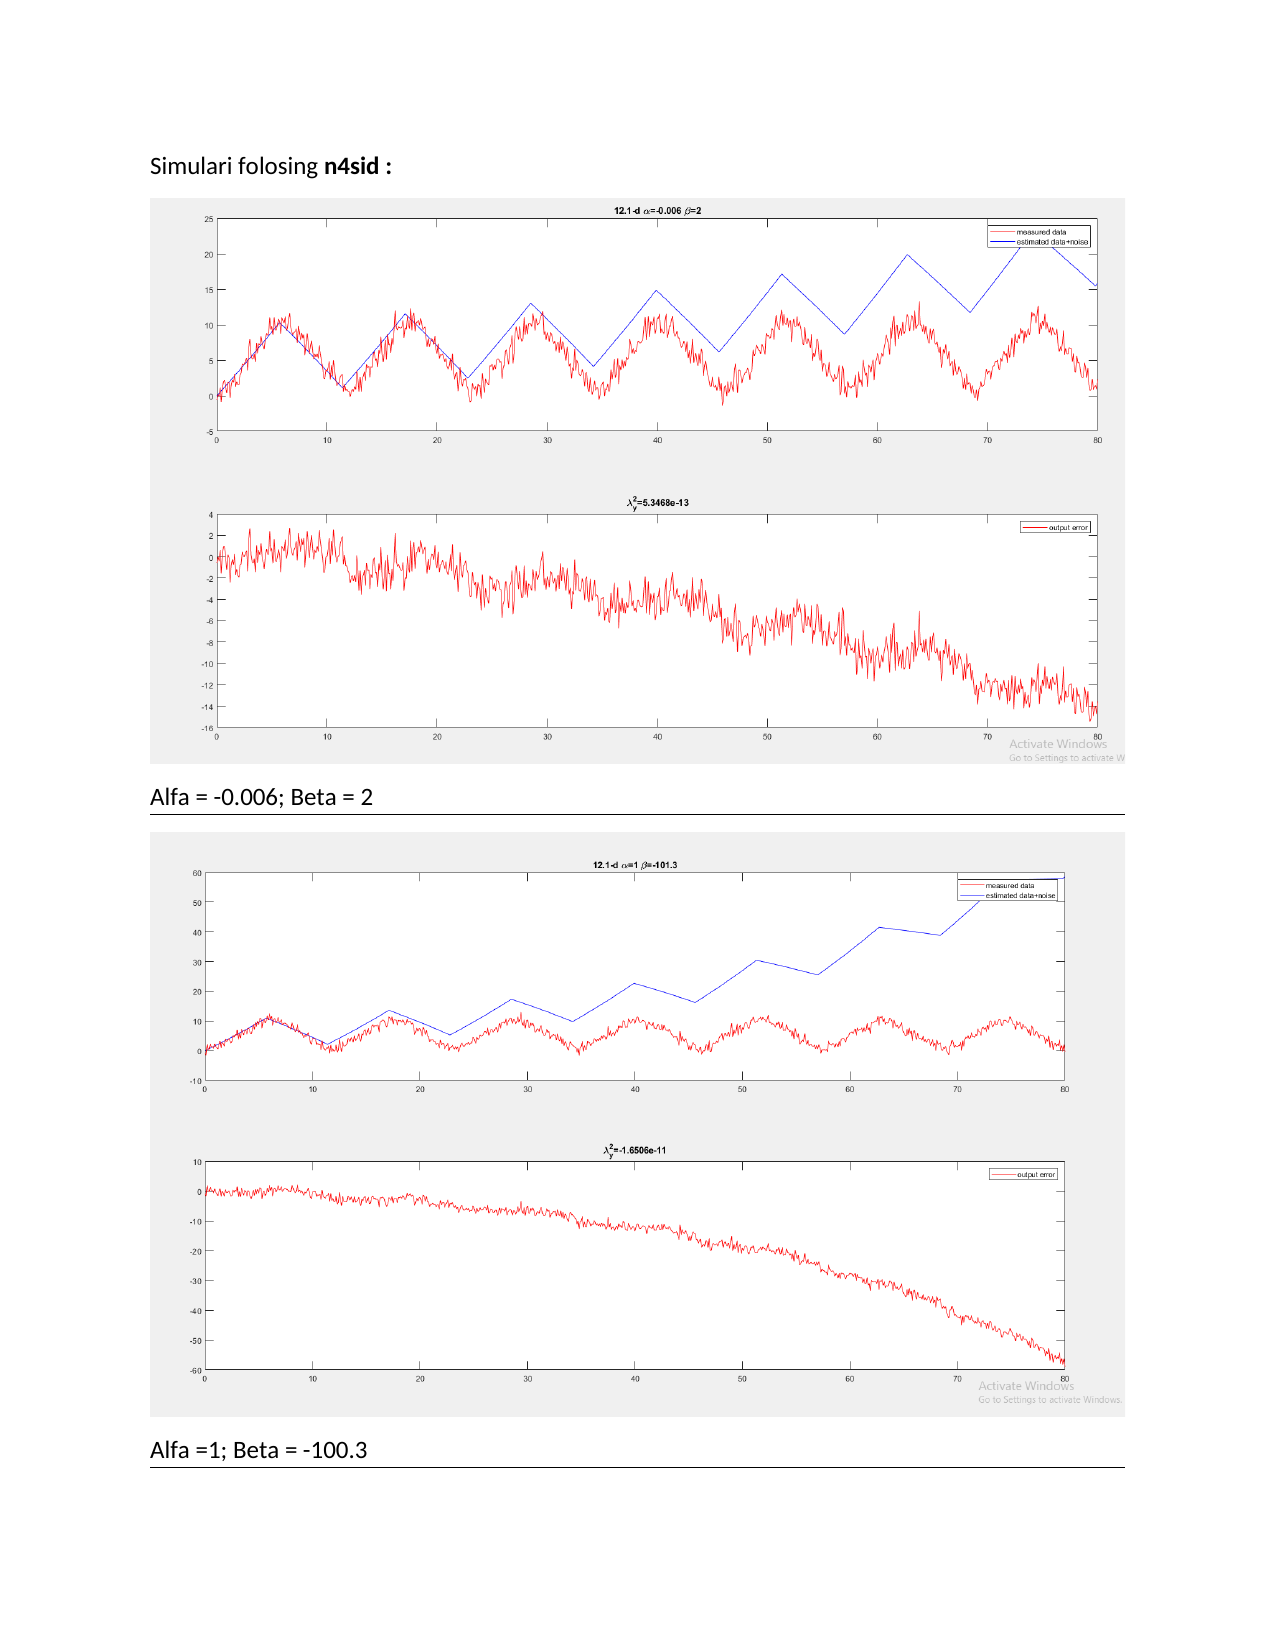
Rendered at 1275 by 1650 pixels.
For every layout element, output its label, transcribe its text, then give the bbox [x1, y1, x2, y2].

text Alfa = -0.006; Beta = 2 [150, 781, 1125, 814]
text Alfa =1; Beta = -100.3 [150, 1434, 1125, 1467]
text Simulari folosing n4sid : [150, 150, 1125, 181]
